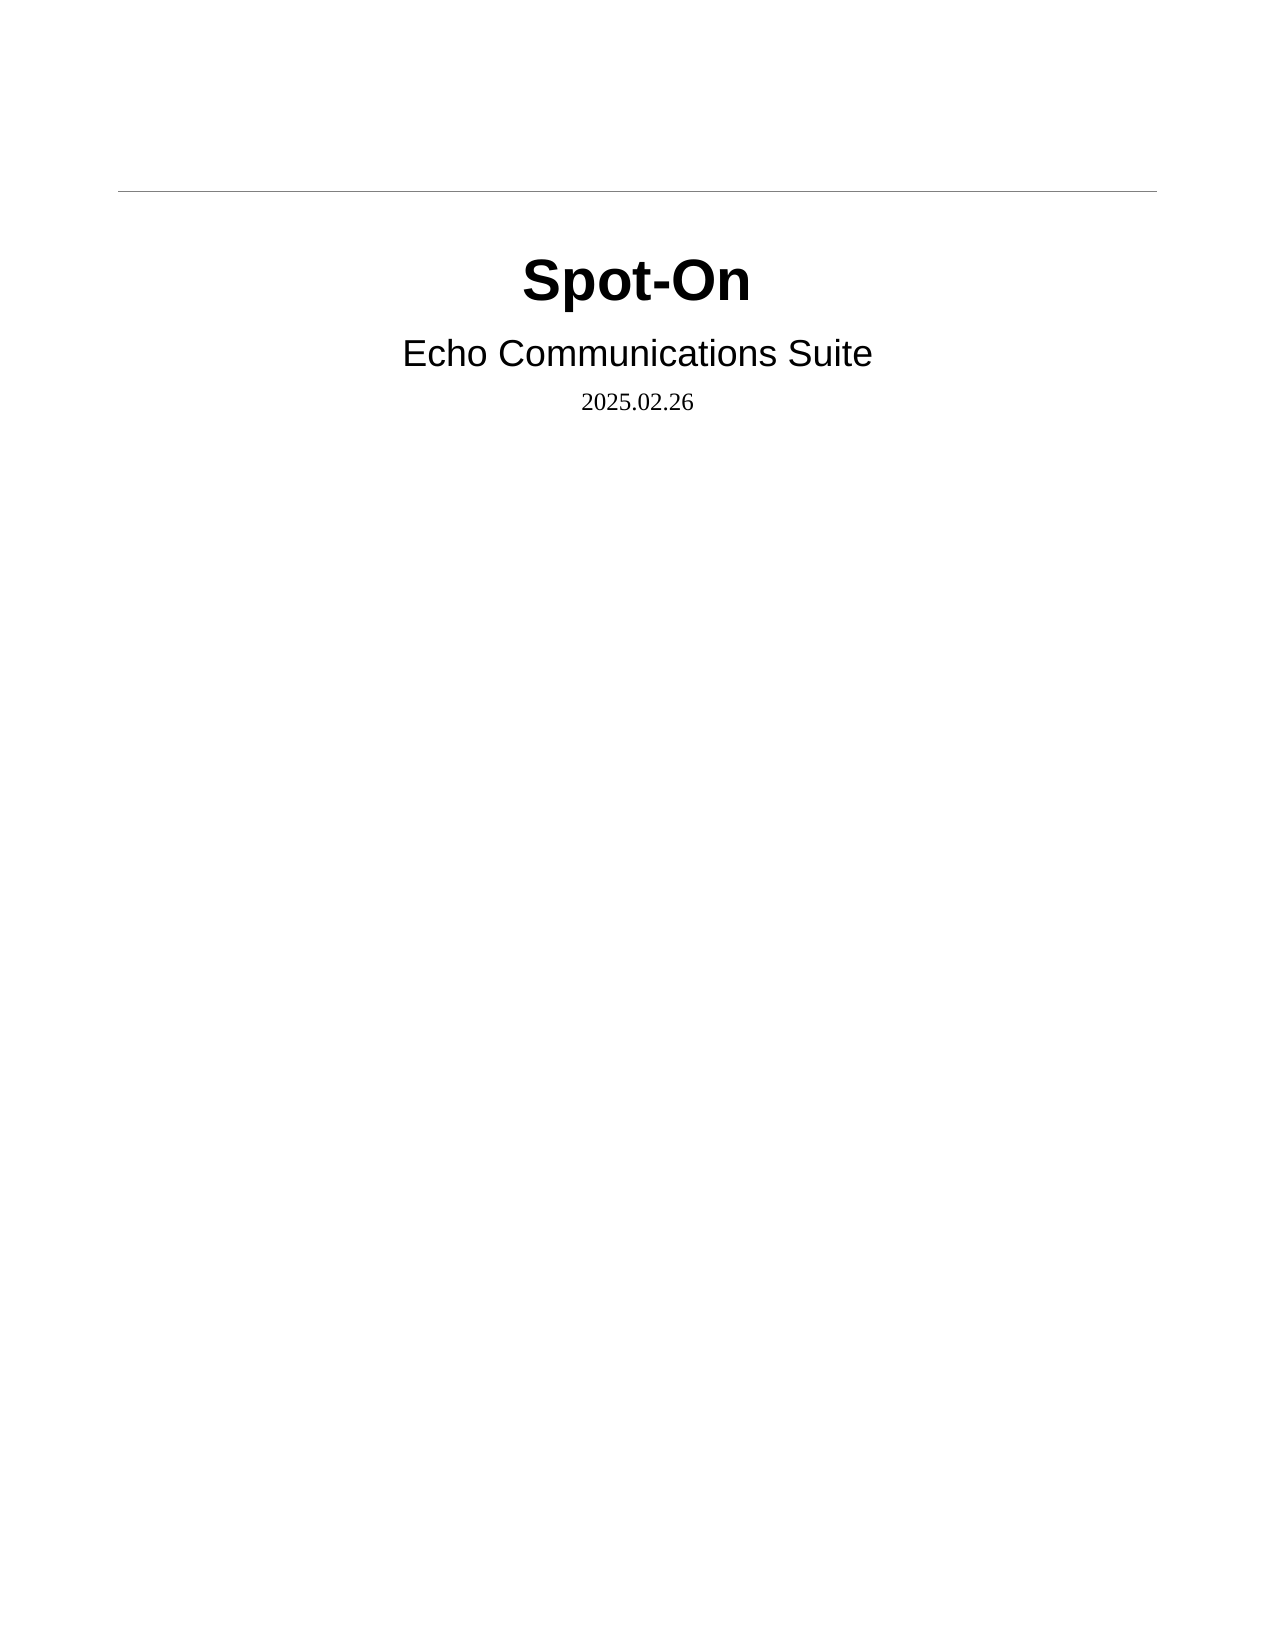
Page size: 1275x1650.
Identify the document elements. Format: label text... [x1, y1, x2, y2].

title Spot-On [118, 246, 1157, 313]
text 2025.02.26 [118, 387, 1157, 416]
subtitle Echo Communications Suite [118, 331, 1157, 374]
